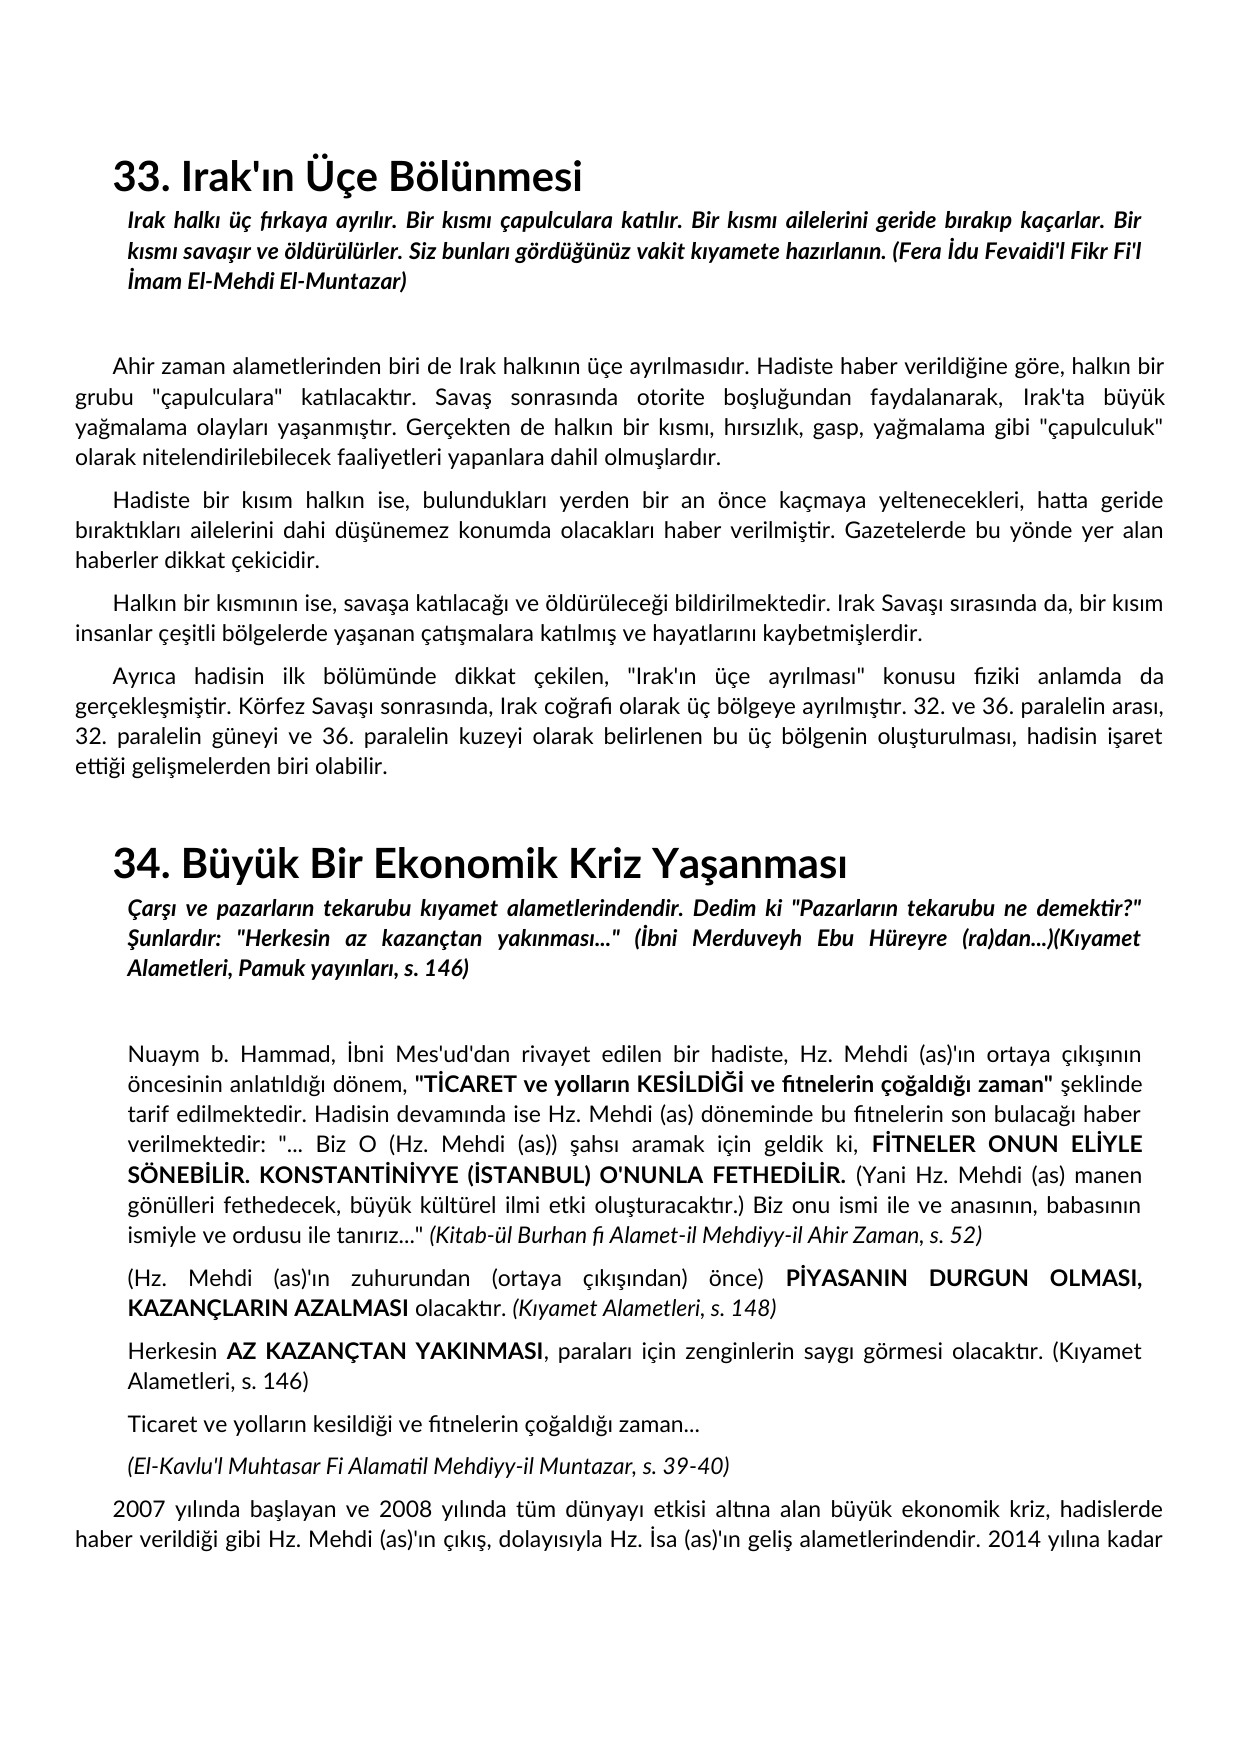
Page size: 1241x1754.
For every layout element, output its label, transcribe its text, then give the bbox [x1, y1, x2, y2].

text Çarşı ve pazarların tekarubu kıyamet alametlerindendir. Dedim ki "Pazarların tekarubu ne demektir?" Şunlardır: "Herkesin az kazançtan yakınması..." (İbni Merduveyh Ebu Hüreyre (ra)dan...)(Kıyamet Alametleri, Pamuk yayınları, s. 146) [127, 894, 1143, 982]
text 2007 yılında başlayan ve 2008 yılında tüm dünyayı etkisi altına alan büyük ekonomik kriz, hadislerde haber verildiği gibi Hz. Mehdi (as)'ın çıkış, dolayısıyla Hz. İsa (as)'ın geliş alametlerindendir. 2014 yılına kadar [75, 1495, 1165, 1552]
subtitle 34. Büyük Bir Ekonomik Kriz Yaşanması [112, 837, 1165, 887]
text (Hz. Mehdi (as)'ın zuhurundan (ortaya çıkışından) önce) PİYASANIN DURGUN OLMASI, KAZANÇLARIN AZALMASI olacaktır. (Kıyamet Alametleri, s. 148) [127, 1263, 1143, 1321]
text Halkın bir kısmının ise, savaşa katılacağı ve öldürüleceği bildirilmektedir. Irak Savaşı sırasında da, bir kısım insanlar çeşitli bölgelerde yaşanan çatışmalara katılmış ve hayatlarını kaybetmişlerdir. [75, 588, 1165, 646]
text Ahir zaman alametlerinden biri de Irak halkının üçe ayrılmasıdır. Hadiste haber verildiğine göre, halkın bir grubu "çapulculara" katılacaktır. Savaş sonrasında otorite boşluğundan faydalanarak, Irak'ta büyük yağmalama olayları yaşanmıştır. Gerçekten de halkın bir kısmı, hırsızlık, gasp, yağmalama gibi "çapulculuk" olarak nitelendirilebilecek faaliyetleri yapanlara dahil olmuşlardır. [75, 352, 1165, 470]
text (El-Kavlu'l Muhtasar Fi Alamatil Mehdiyy-il Muntazar, s. 39-40) [127, 1452, 1143, 1479]
text Nuaym b. Hammad, İbni Mes'ud'dan rivayet edilen bir hadiste, Hz. Mehdi (as)'ın ortaya çıkışının öncesinin anlatıldığı dönem, "TİCARET ve yolların KESİLDİĞİ ve fitnelerin çoğaldığı zaman" şeklinde tarif edilmektedir. Hadisin devamında ise Hz. Mehdi (as) döneminde bu fitnelerin son bulacağı haber verilmektedir: "... Biz O (Hz. Mehdi (as)) şahsı aramak için geldik ki, FİTNELER ONUN ELİYLE SÖNEBİLİR. KONSTANTİNİYYE (İSTANBUL) O'NUNLA FETHEDİLİR. (Yani Hz. Mehdi (as) manen gönülleri fethedecek, büyük kültürel ilmi etki oluşturacaktır.) Biz onu ismi ile ve anasının, babasının ismiyle ve ordusu ile tanırız..." (Kitab-ül Burhan fi Alamet-il Mehdiyy-il Ahir Zaman, s. 52) [127, 1039, 1143, 1248]
text Hadiste bir kısım halkın ise, bulundukları yerden bir an önce kaçmaya yeltenecekleri, hatta geride bıraktıkları ailelerini dahi düşünemez konumda olacakları haber verilmiştir. Gazetelerde bu yönde yer alan haberler dikkat çekicidir. [75, 485, 1165, 573]
text Ayrıca hadisin ilk bölümünde dikkat çekilen, "Irak'ın üçe ayrılması" konusu fiziki anlamda da gerçekleşmiştir. Körfez Savaşı sonrasında, Irak coğrafi olarak üç bölgeye ayrılmıştır. 32. ve 36. paralelin arası, 32. paralelin güneyi ve 36. paralelin kuzeyi olarak belirlenen bu üç bölgenin oluşturulması, hadisin işaret ettiği gelişmelerden biri olabilir. [75, 661, 1165, 779]
text Irak halkı üç fırkaya ayrılır. Bir kısmı çapulculara katılır. Bir kısmı ailelerini geride bırakıp kaçarlar. Bir kısmı savaşır ve öldürülürler. Siz bunları gördüğünüz vakit kıyamete hazırlanın. (Fera İdu Fevaidi'l Fikr Fi'l İmam El-Mehdi El-Muntazar) [127, 206, 1143, 294]
subtitle 33. Irak'ın Üçe Bölünmesi [112, 150, 1165, 200]
text Herkesin AZ KAZANÇTAN YAKINMASI, paraları için zenginlerin saygı görmesi olacaktır. (Kıyamet Alametleri, s. 146) [127, 1336, 1143, 1394]
text Ticaret ve yolların kesildiği ve fitnelerin çoğaldığı zaman... [127, 1409, 1143, 1437]
